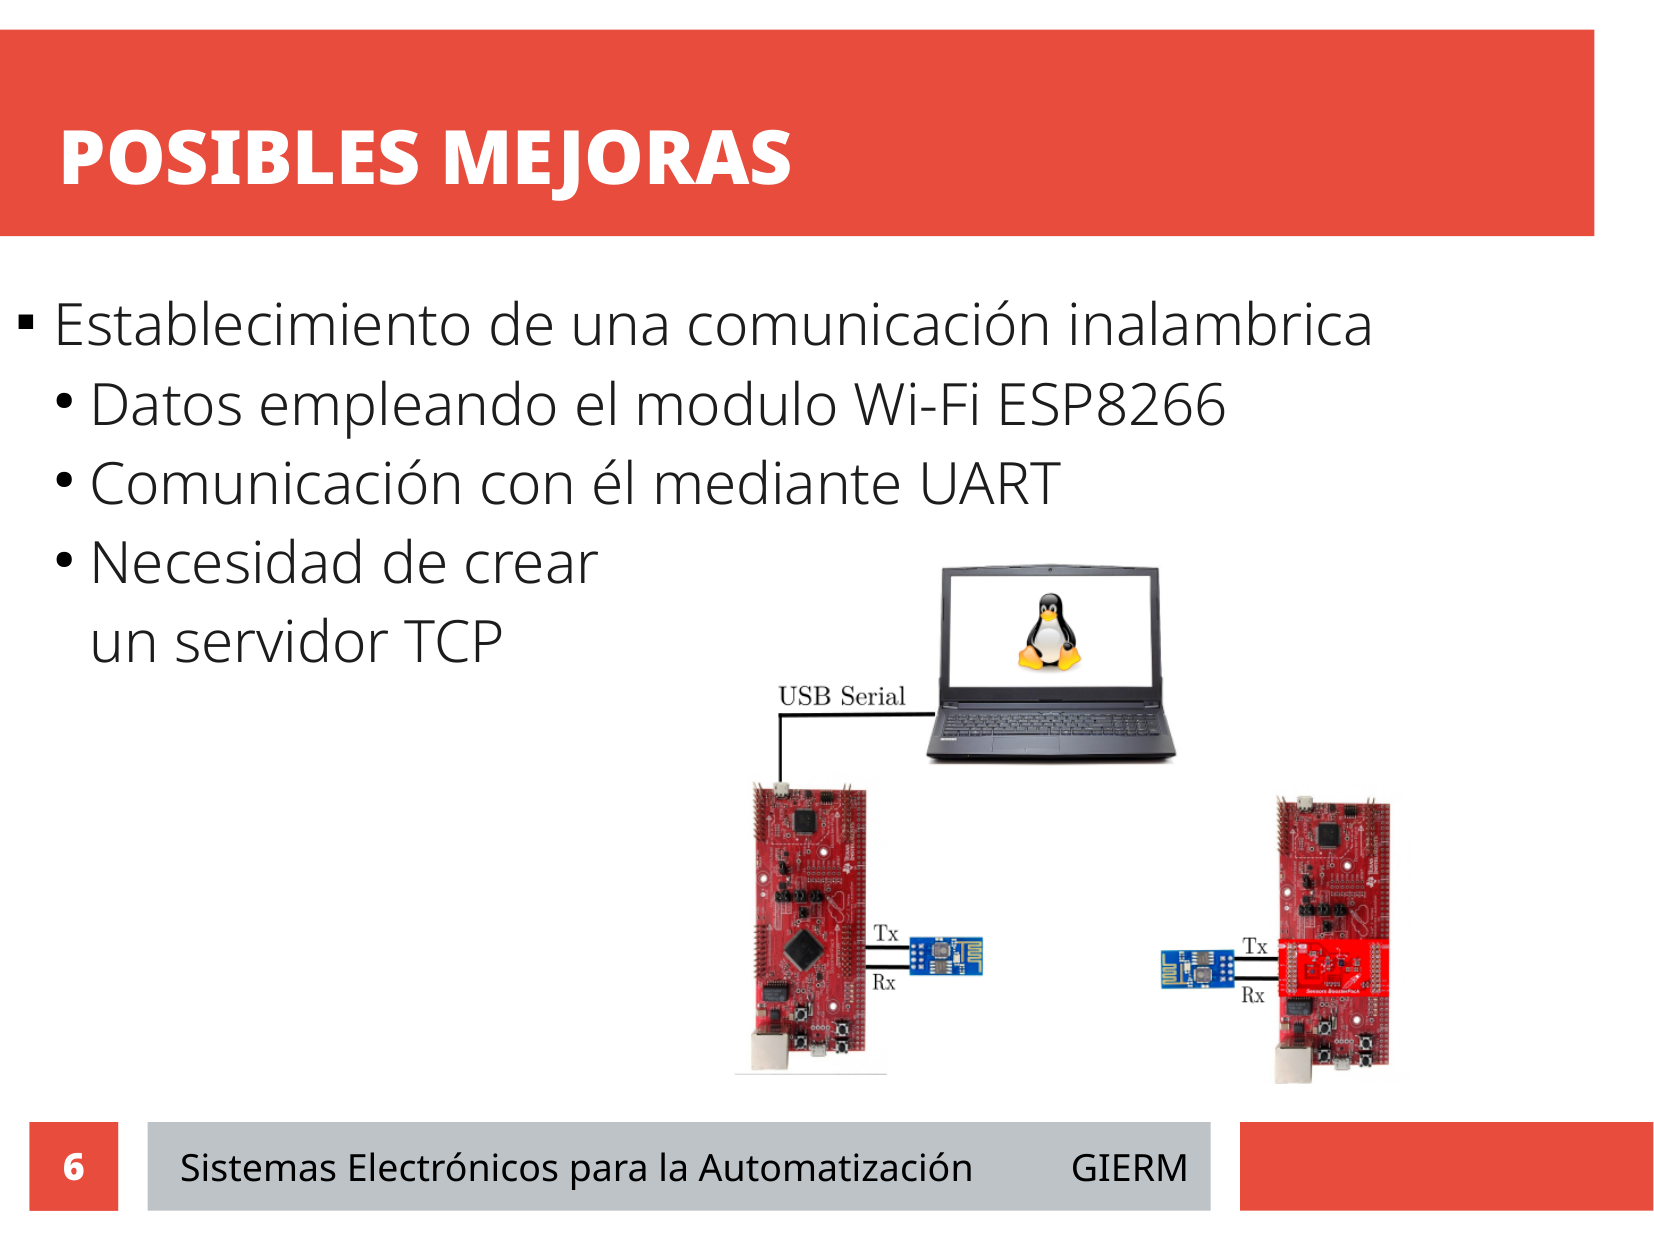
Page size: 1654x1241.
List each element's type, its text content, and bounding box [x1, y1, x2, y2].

text_box Sistemas Electrónicos para la Automatización GIERM [165, 1133, 1203, 1203]
subtitle Establecimiento de una comunicación inalambrica Datos empleando el modulo Wi-Fi ESP8266 Comunicación con él mediante UART Necesidad de crear un servidor TCP [18, 283, 1606, 1093]
picture [732, 543, 1431, 1084]
title POSIBLES MEJORAS [59, 59, 1595, 207]
